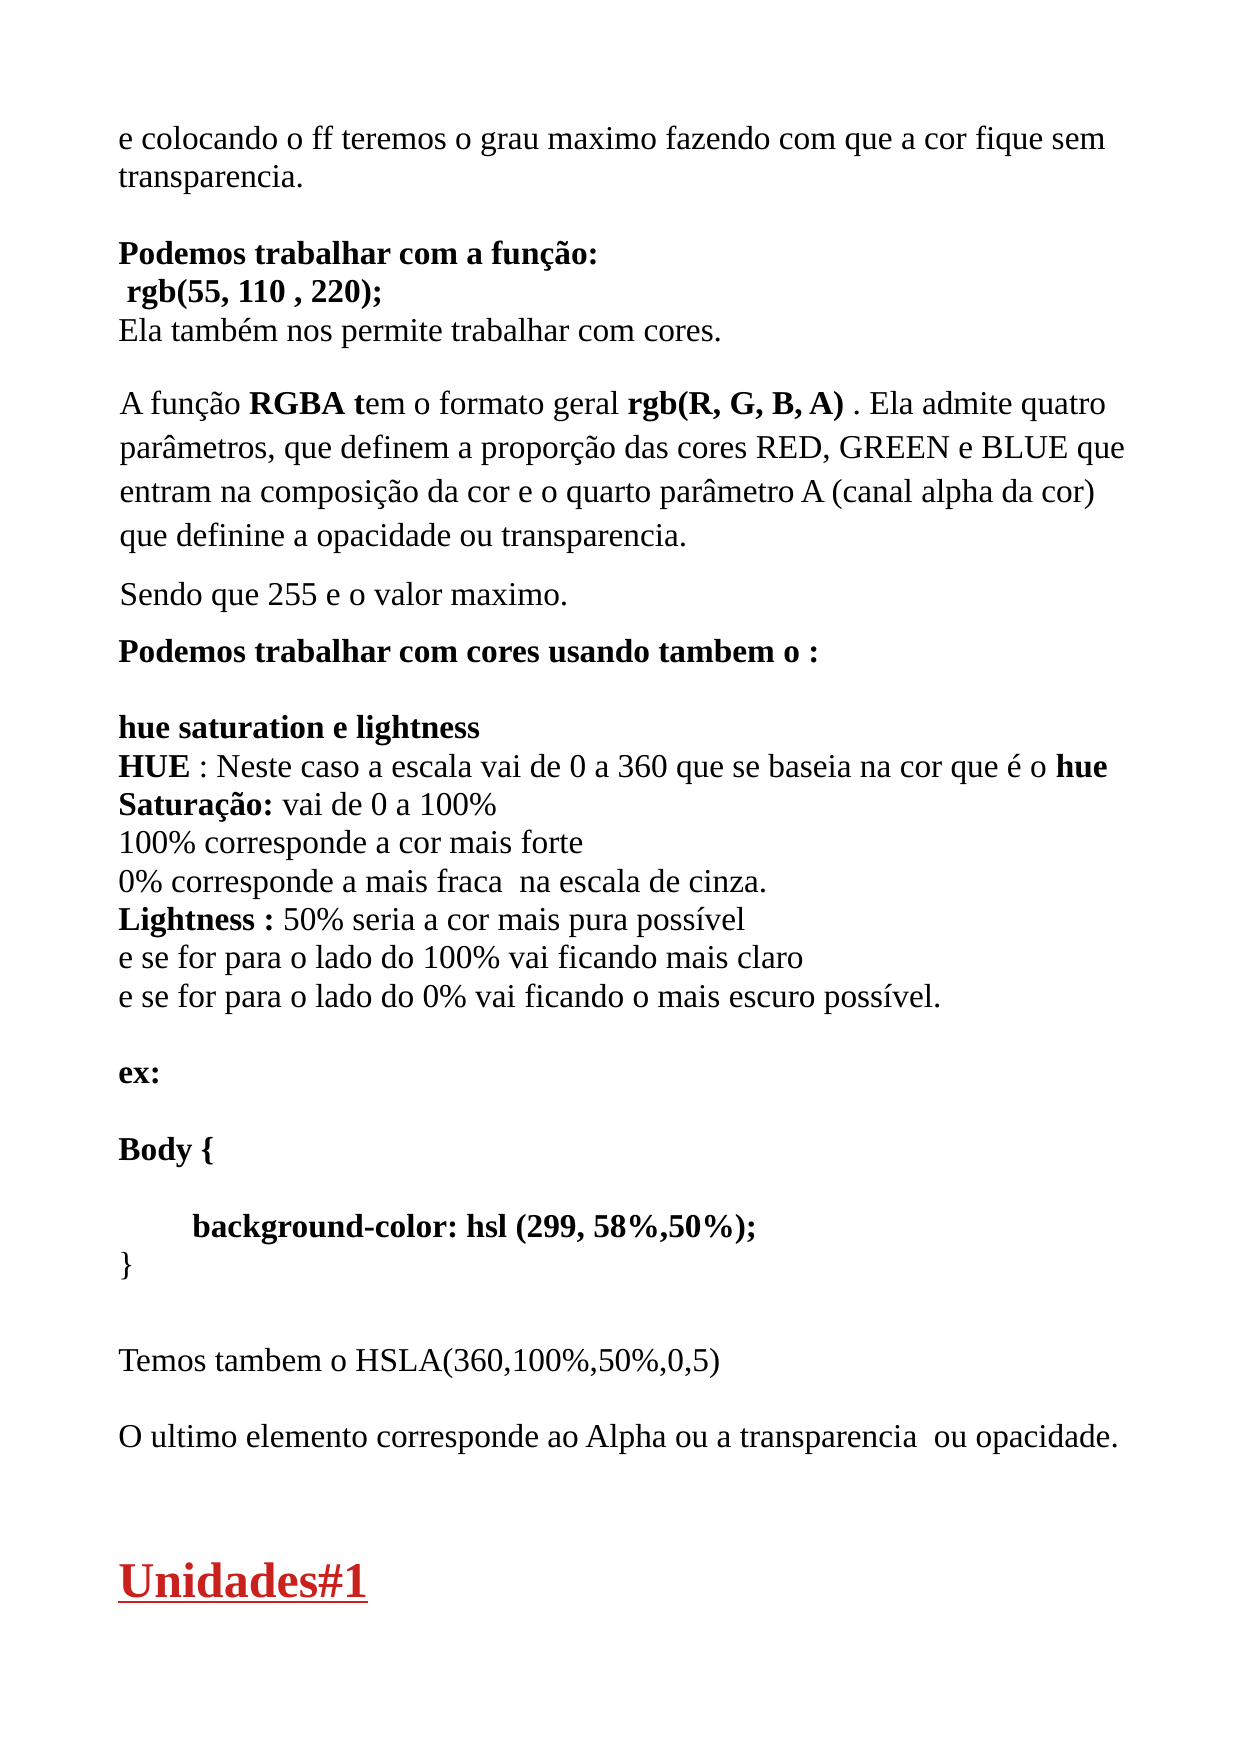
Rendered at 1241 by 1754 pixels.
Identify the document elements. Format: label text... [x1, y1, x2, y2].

text background-color: hsl (299, 58%,50%); [118, 1206, 1122, 1244]
text e se for para o lado do 0% vai ficando o mais escuro possível. [118, 976, 1122, 1014]
text Ela também nos permite trabalhar com cores. [118, 310, 1122, 348]
text Podemos trabalhar com a função: [118, 233, 1122, 271]
text 0% corresponde a mais fraca na escala de cinza. [118, 861, 1122, 899]
text Body { [118, 1129, 1122, 1167]
text ex: [118, 1052, 1122, 1091]
text HUE : Neste caso a escala vai de 0 a 360 que se baseia na cor que é o hue [118, 746, 1122, 784]
text O ultimo elemento corresponde ao Alpha ou a transparencia ou opacidade. [118, 1417, 1122, 1455]
text e se for para o lado do 100% vai ficando mais claro [118, 937, 1122, 976]
text Sendo que 255 e o valor maximo. [119, 574, 1138, 612]
text Unidades#1 [118, 1551, 1122, 1608]
text Saturação: vai de 0 a 100% [118, 784, 1122, 822]
text rgb(55, 110 , 220); [118, 271, 1122, 310]
text Lightness : 50% seria a cor mais pura possível [118, 899, 1122, 937]
text A função RGBA tem o formato geral rgb(R, G, B, A) . Ela admite quatro parâmetros, que definem a proporção das cores RED, GREEN e BLUE que entram na composição da cor e o quarto parâmetro A (canal alpha da cor) que definine a opacidade ou transparencia. [119, 383, 1138, 554]
text hue saturation e lightness [118, 707, 1122, 746]
text Podemos trabalhar com cores usando tambem o : [118, 631, 1122, 669]
text } [118, 1244, 1122, 1282]
text 100% corresponde a cor mais forte [118, 822, 1122, 861]
text Temos tambem o HSLA(360,100%,50%,0,5) [118, 1340, 1122, 1378]
text e colocando o ff teremos o grau maximo fazendo com que a cor fique sem transparencia. [118, 118, 1122, 195]
